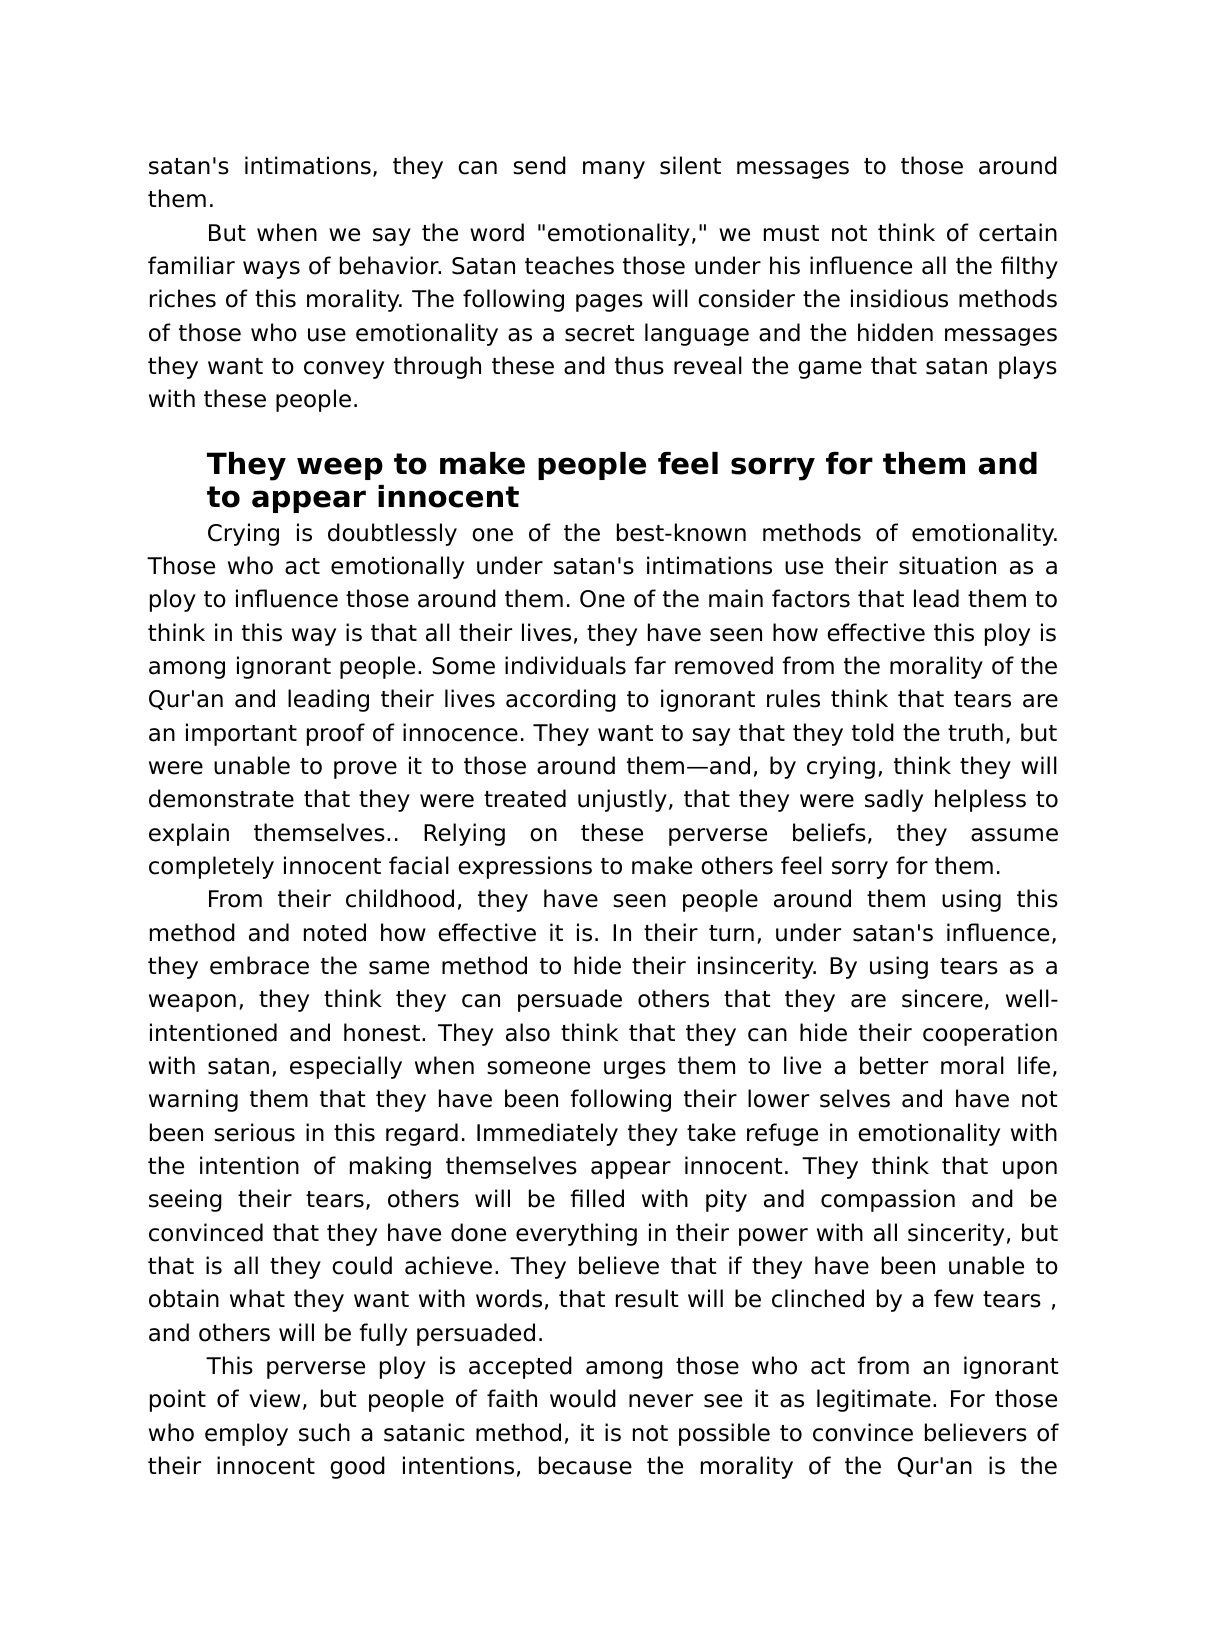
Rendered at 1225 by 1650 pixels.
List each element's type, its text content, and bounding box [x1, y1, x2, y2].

text Crying is doubtlessly one of the best-known methods of emotionality. Those who act emotionally under satan's intimations use their situation as a ploy to influence those around them. One of the main factors that lead them to think in this way is that all their lives, they have seen how effective this ploy is among ignorant people. Some individuals far removed from the morality of the Qur'an and leading their lives according to ignorant rules think that tears are an important proof of innocence. They want to say that they told the truth, but were unable to prove it to those around them—and, by crying, think they will demonstrate that they were treated unjustly, that they were sadly helpless to explain themselves.. Relying on these perverse beliefs, they assume completely innocent facial expressions to make others feel sorry for them. [148, 514, 1060, 881]
text But when we say the word "emotionality," we must not think of certain familiar ways of behavior. Satan teaches those under his influence all the filthy riches of this morality. The following pages will consider the insidious methods of those who use emotionality as a secret language and the hidden messages they want to convey through these and thus reveal the game that satan plays with these people. [148, 214, 1060, 414]
text From their childhood, they have seen people around them using this method and noted how effective it is. In their turn, under satan's influence, they embrace the same method to hide their insincerity. By using tears as a weapon, they think they can persuade others that they are sincere, well-intentioned and honest. They also think that they can hide their cooperation with satan, especially when someone urges them to live a better moral life, warning them that they have been following their lower selves and have not been serious in this regard. Immediately they take refuge in emotionality with the intention of making themselves appear innocent. They think that upon seeing their tears, others will be filled with pity and compassion and be convinced that they have done everything in their power with all sincerity, but that is all they could achieve. They believe that if they have been unable to obtain what they want with words, that result will be clinched by a few tears , and others will be fully persuaded. [148, 881, 1060, 1348]
text satan's intimations, they can send many silent messages to those around them. [148, 148, 1060, 214]
text to appear innocent [148, 481, 1060, 514]
text This perverse ploy is accepted among those who act from an ignorant point of view, but people of faith would never see it as legitimate. For those who employ such a satanic method, it is not possible to convince believers of their innocent good intentions, because the morality of the Qur'an is the [148, 1348, 1060, 1481]
text They weep to make people feel sorry for them and [207, 414, 1060, 481]
